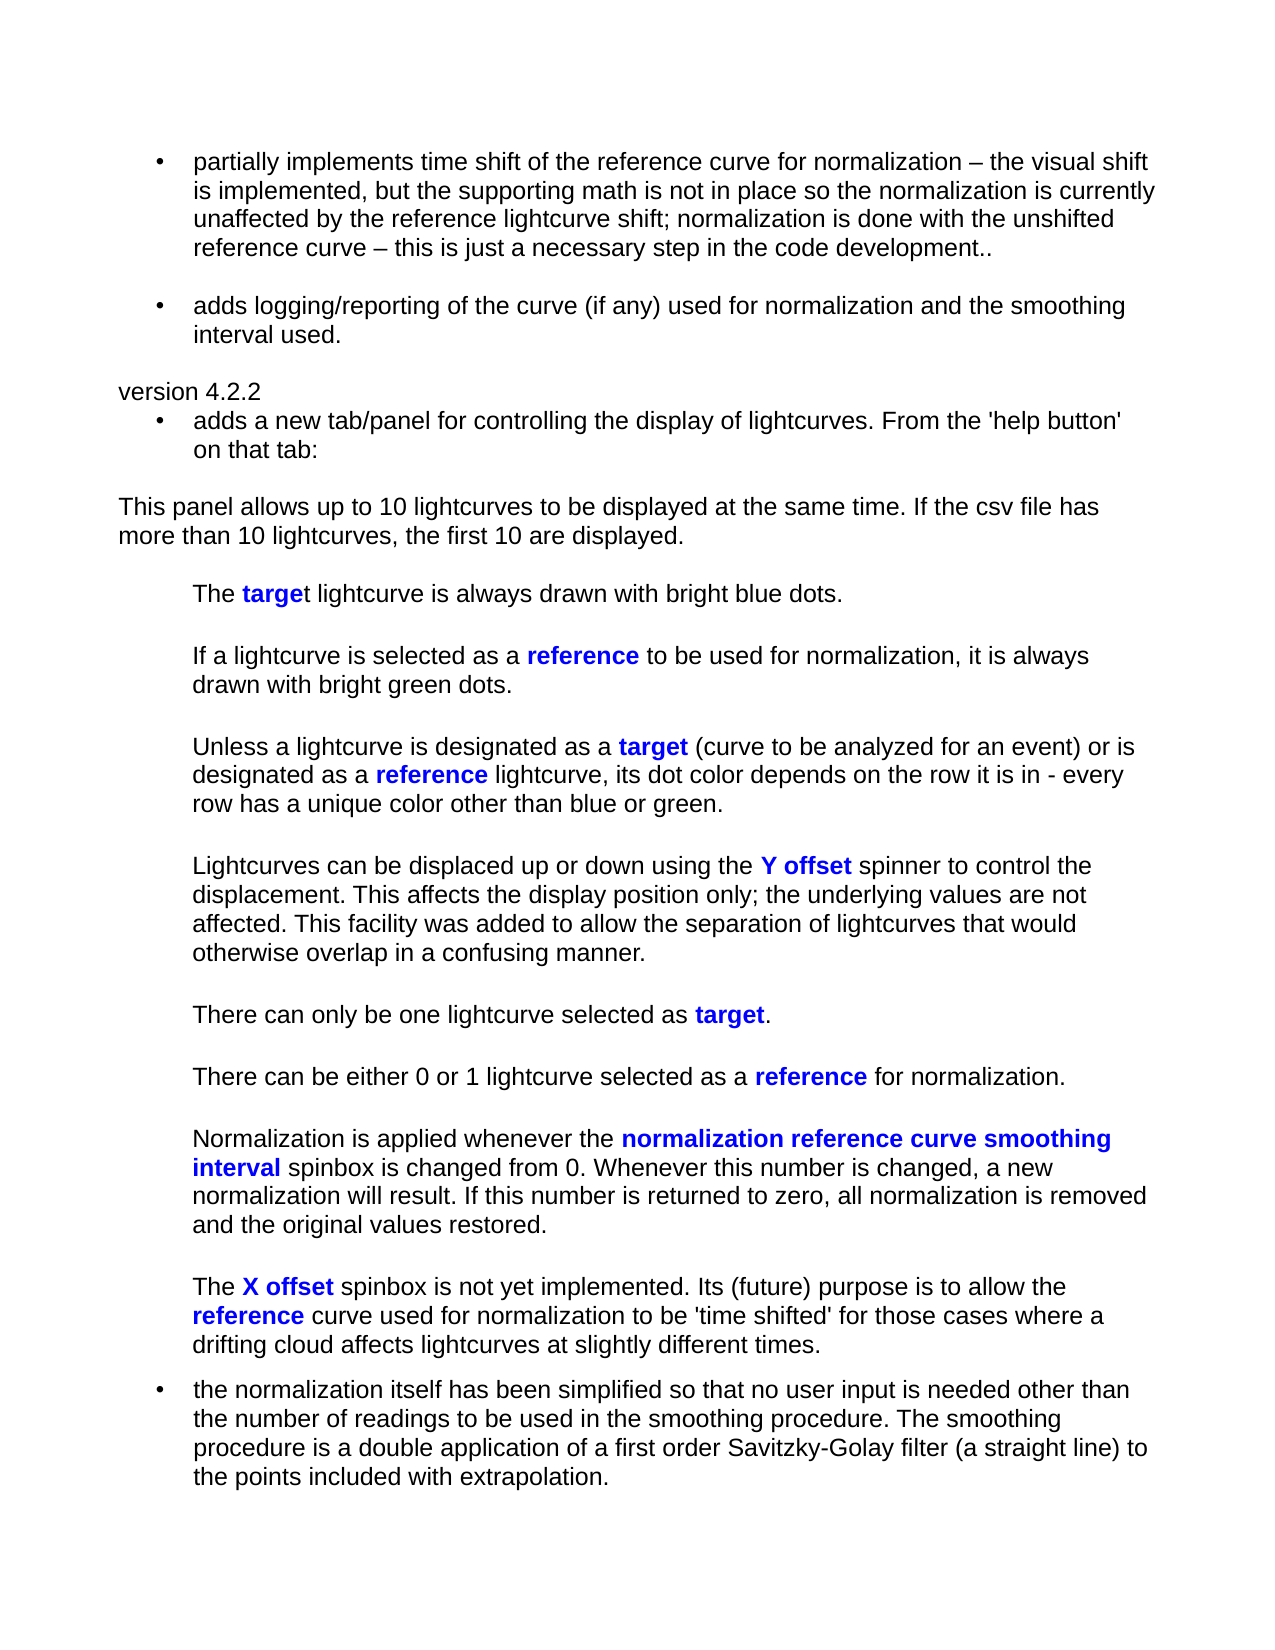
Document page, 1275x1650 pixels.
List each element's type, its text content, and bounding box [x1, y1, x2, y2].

text This panel allows up to 10 lightcurves to be displayed at the same time. If the csv file has more than 10 lightcurves, the first 10 are displayed. [118, 492, 1157, 550]
text The target lightcurve is always drawn with bright blue dots. [192, 579, 1157, 608]
text If a lightcurve is selected as a reference to be used for normalization, it is always drawn with bright green dots. [192, 641, 1157, 698]
text The X offset spinbox is not yet implemented. Its (future) purpose is to allow the reference curve used for normalization to be 'time shifted' for those cases where a drifting cloud affects lightcurves at slightly different times. [192, 1272, 1157, 1358]
text Unless a lightcurve is designated as a target (curve to be analyzed for an event) or is designated as a reference lightcurve, its dot color depends on the row it is in - every row has a unique color other than blue or green. [192, 732, 1157, 818]
list partially implements time shift of the reference curve for normalization – the visual shift is implemented, but the supporting math is not in place so the normalization is currently unaffected by the reference lightcurve shift; normalization is done with the unshifted reference curve – this is just a necessary step in the code development.. [156, 147, 1157, 291]
text There can be either 0 or 1 lightcurve selected as a reference for normalization. [192, 1062, 1157, 1091]
list the normalization itself has been simplified so that no user input is needed other than the number of readings to be used in the smoothing procedure. The smoothing procedure is a double application of a first order Savitzky-Golay filter (a straight line) to the points included with extrapolation. [156, 1375, 1157, 1519]
text There can only be one lightcurve selected as target. [192, 1000, 1157, 1028]
list adds logging/reporting of the curve (if any) used for normalization and the smoothing interval used. [156, 291, 1157, 377]
text Normalization is applied whenever the normalization reference curve smoothing interval spinbox is changed from 0. Whenever this number is changed, a new normalization will result. If this number is returned to zero, all normalization is removed and the original values restored. [192, 1124, 1157, 1239]
text Lightcurves can be displaced up or down using the Y offset spinner to control the displacement. This affects the display position only; the underlying values are not affected. This facility was added to allow the separation of lightcurves that would otherwise overlap in a confusing manner. [192, 851, 1157, 966]
list [156, 118, 1157, 147]
list adds a new tab/panel for controlling the display of lightcurves. From the 'help button' on that tab: [156, 406, 1157, 463]
text version 4.2.2 [118, 377, 1157, 406]
